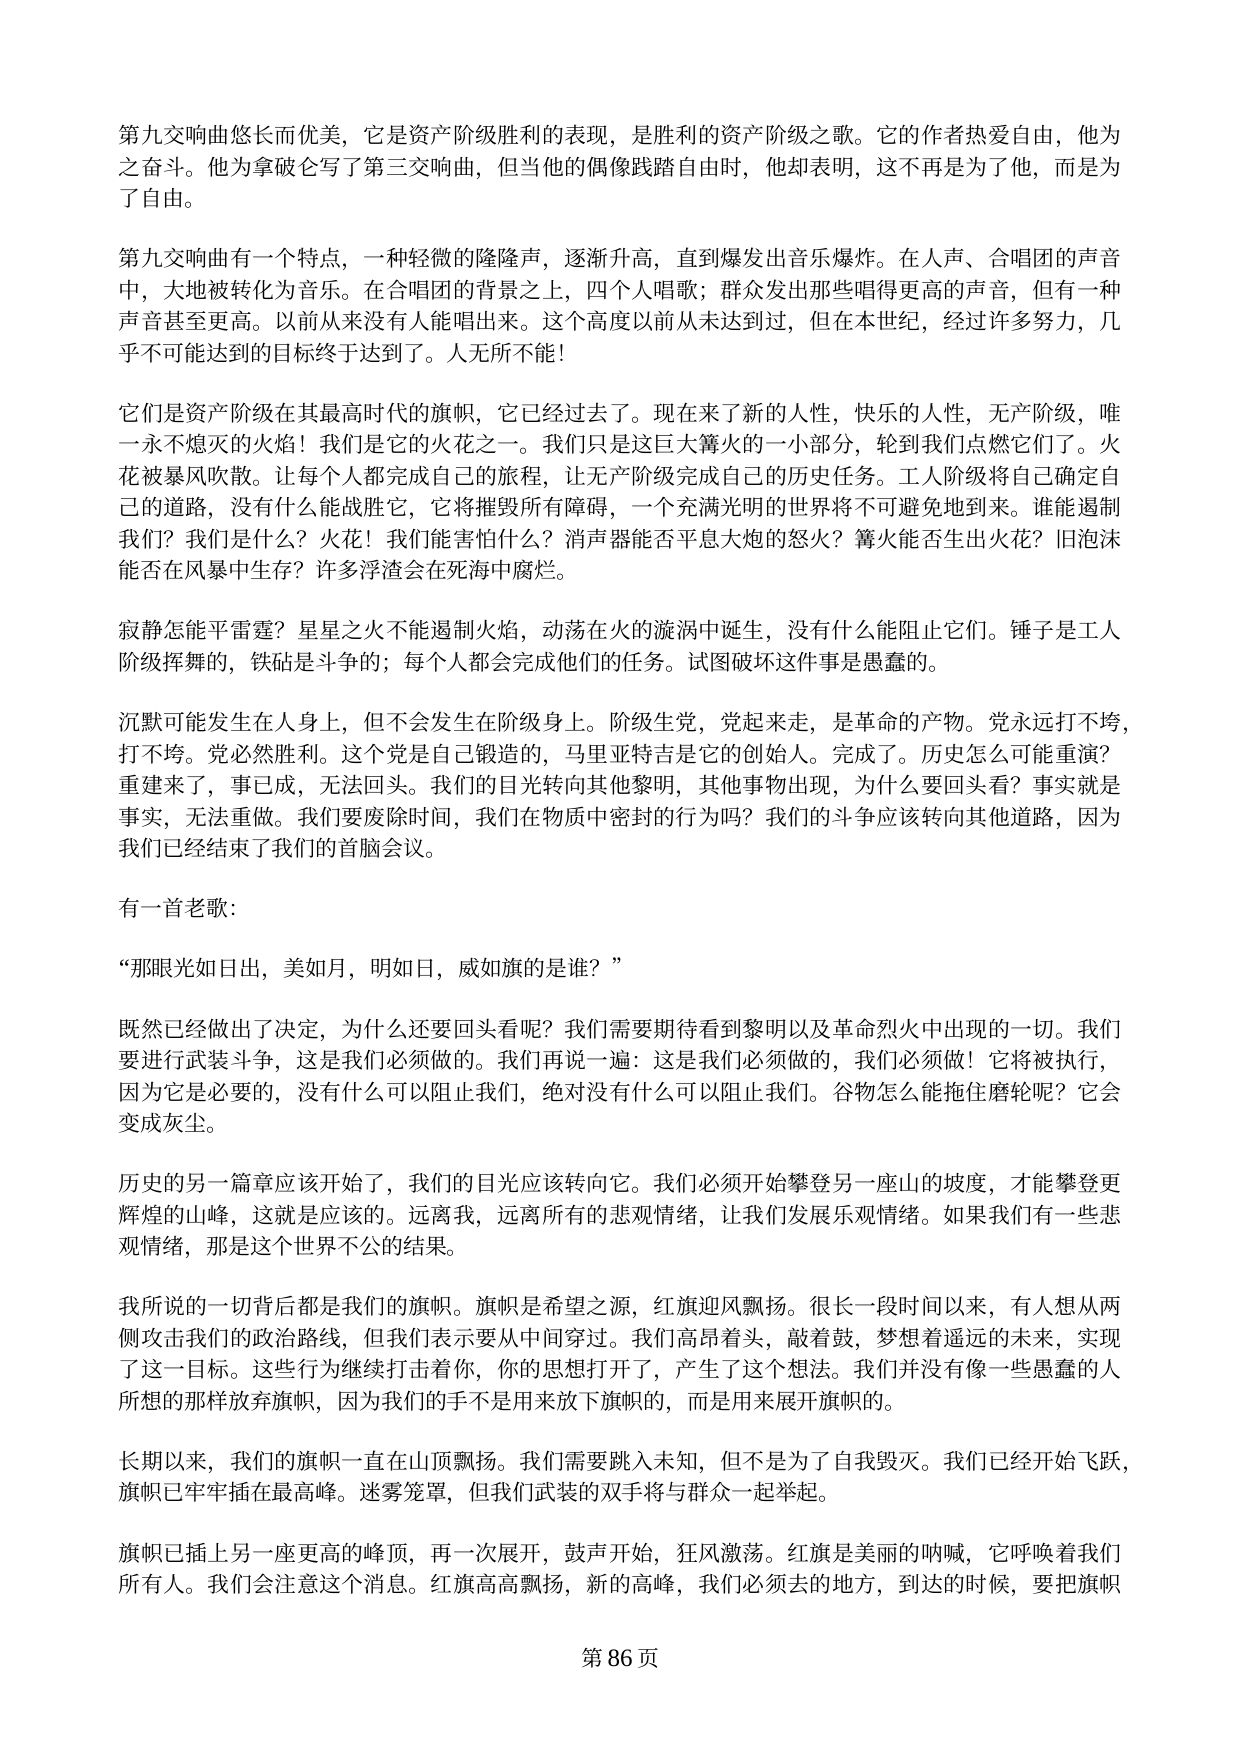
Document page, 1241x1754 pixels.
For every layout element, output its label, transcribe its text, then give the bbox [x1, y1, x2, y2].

text 历史的另一篇章应该开始了，我们的目光应该转向它。我们必须开始攀登另一座山的坡度，才能攀登更辉煌的山峰，这就是应该的。远离我，远离所有的悲观情绪，让我们发展乐观情绪。如果我们有一些悲观情绪，那是这个世界不公的结果。 [118, 1166, 1122, 1261]
text 寂静怎能平雷霆？星星之火不能遏制火焰，动荡在火的漩涡中诞生，没有什么能阻止它们。锤子是工人阶级挥舞的，铁砧是斗争的；每个人都会完成他们的任务。试图破坏这件事是愚蠢的。 [118, 614, 1122, 677]
text 既然已经做出了决定，为什么还要回头看呢？我们需要期待看到黎明以及革命烈火中出现的一切。我们要进行武装斗争，这是我们必须做的。我们再说一遍：这是我们必须做的，我们必须做！它将被执行，因为它是必要的，没有什么可以阻止我们，绝对没有什么可以阻止我们。谷物怎么能拖住磨轮呢？它会变成灰尘。 [118, 1012, 1122, 1138]
text “那眼光如日出，美如月，明如日，威如旗的是谁？” [118, 952, 1122, 983]
text 沉默可能发生在人身上，但不会发生在阶级身上。阶级生党，党起来走，是革命的产物。党永远打不垮，打不垮。党必然胜利。这个党是自己锻造的，马里亚特吉是它的创始人。完成了。历史怎么可能重演？重建来了，事已成，无法回头。我们的目光转向其他黎明，其他事物出现，为什么要回头看？事实就是事实，无法重做。我们要废除时间，我们在物质中密封的行为吗？我们的斗争应该转向其他道路，因为我们已经结束了我们的首脑会议。 [118, 705, 1122, 863]
text 第九交响曲悠长而优美，它是资产阶级胜利的表现，是胜利的资产阶级之歌。它的作者热爱自由，他为之奋斗。他为拿破仑写了第三交响曲，但当他的偶像践踏自由时，他却表明，这不再是为了他，而是为了自由。 [118, 118, 1122, 213]
text 第九交响曲有一个特点，一种轻微的隆隆声，逐渐升高，直到爆发出音乐爆炸。在人声、合唱团的声音中，大地被转化为音乐。在合唱团的背景之上，四个人唱歌；群众发出那些唱得更高的声音，但有一种声音甚至更高。以前从来没有人能唱出来。这个高度以前从未达到过，但在本世纪，经过许多努力，几乎不可能达到的目标终于达到了。人无所不能！ [118, 242, 1122, 367]
text 长期以来，我们的旗帜一直在山顶飘扬。我们需要跳入未知，但不是为了自我毁灭。我们已经开始飞跃，旗帜已牢牢插在最高峰。迷雾笼罩，但我们武装的双手将与群众一起举起。 [118, 1444, 1122, 1507]
text 它们是资产阶级在其最高时代的旗帜，它已经过去了。现在来了新的人性，快乐的人性，无产阶级，唯一永不熄灭的火焰！我们是它的火花之一。我们只是这巨大篝火的一小部分，轮到我们点燃它们了。火花被暴风吹散。让每个人都完成自己的旅程，让无产阶级完成自己的历史任务。工人阶级将自己确定自己的道路，没有什么能战胜它，它将摧毁所有障碍，一个充满光明的世界将不可避免地到来。谁能遏制我们？我们是什么？火花！我们能害怕什么？消声器能否平息大炮的怒火？篝火能否生出火花？旧泡沫能否在风暴中生存？许多浮渣会在死海中腐烂。 [118, 396, 1122, 585]
text 我所说的一切背后都是我们的旗帜。旗帜是希望之源，红旗迎风飘扬。很长一段时间以来，有人想从两侧攻击我们的政治路线，但我们表示要从中间穿过。我们高昂着头，敲着鼓，梦想着遥远的未来，实现了这一目标。这些行为继续打击着你，你的思想打开了，产生了这个想法。我们并没有像一些愚蠢的人所想的那样放弃旗帜，因为我们的手不是用来放下旗帜的，而是用来展开旗帜的。 [118, 1289, 1122, 1415]
text 有一首老歌： [118, 891, 1122, 923]
text 旗帜已插上另一座更高的峰顶，再一次展开，鼓声开始，狂风激荡。红旗是美丽的呐喊，它呼唤着我们所有人。我们会注意这个消息。红旗高高飘扬，新的高峰，我们必须去的地方，到达的时候，要把旗帜 [118, 1536, 1122, 1599]
